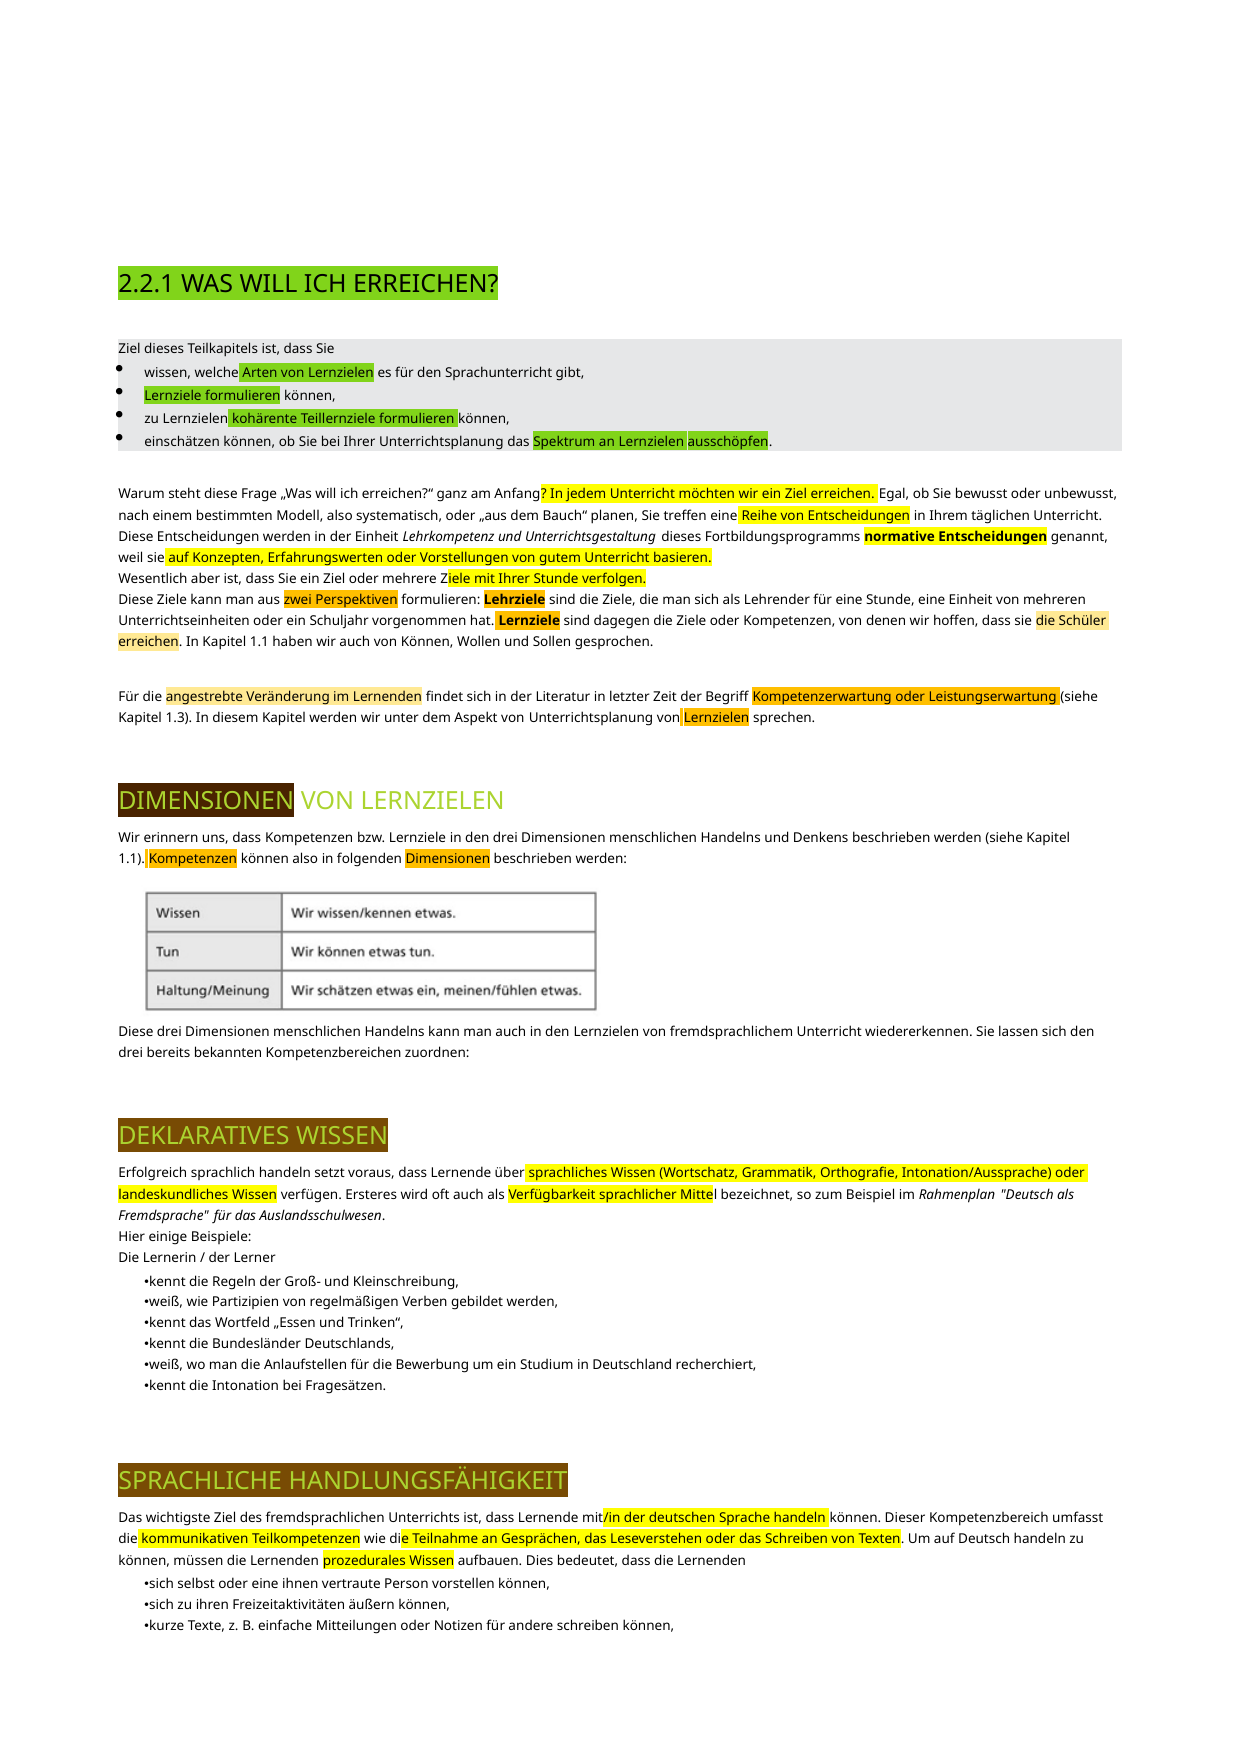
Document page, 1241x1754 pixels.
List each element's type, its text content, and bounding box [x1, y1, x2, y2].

subtitle SPRACHLICHE HANDLUNGSFÄHIGKEIT [118, 1463, 1122, 1497]
picture [131, 882, 610, 1019]
text Für die angestrebte Veränderung im Lernenden findet sich in der Literatur in letzter Zeit der Begriff Kompetenzerwartung oder Leistungserwartung (siehe Kapitel 1.3). In diesem Kapitel werden wir unter dem Aspekt von Unterrichtsplanung von Lernzielen sprechen. [118, 687, 1122, 726]
list sich zu ihren Freizeitaktivitäten äußern können, [118, 1592, 1122, 1613]
text Hier einige Beispiele: [118, 1227, 1122, 1245]
list wissen, welche Arten von Lernzielen es für den Sprachunterricht gibt, [118, 361, 1122, 383]
list Lernziele formulieren können, [118, 383, 1122, 406]
list kennt das Wortfeld „Essen und Trinken“, [118, 1311, 1122, 1332]
list kennt die Intonation bei Fragesätzen. [118, 1373, 1122, 1394]
text Ziel dieses Teilkapitels ist, dass Sie [118, 339, 1122, 358]
list kennt die Regeln der Groß- und Kleinschreibung, [118, 1269, 1122, 1290]
list sich selbst oder eine ihnen vertraute Person vorstellen können, [118, 1572, 1122, 1592]
text Die Lernerin / der Lerner [118, 1248, 1122, 1266]
subtitle DEKLARATIVES WISSEN [118, 1118, 1122, 1152]
list kennt die Bundesländer Deutschlands, [118, 1332, 1122, 1352]
list weiß, wie Partizipien von regelmäßigen Verben gebildet werden, [118, 1290, 1122, 1311]
text Warum steht diese Frage „Was will ich erreichen?“ ganz am Anfang? In jedem Unterricht möchten wir ein Ziel erreichen. Egal, ob Sie bewusst oder unbewusst, nach einem bestimmten Modell, also systematisch, oder „aus dem Bauch“ planen, Sie treffen eine Reihe von Entscheidungen in Ihrem täglichen Unterricht. Diese Entscheidungen werden in der Einheit Lehrkompetenz und Unterrichtsgestaltung dieses Fortbildungsprogramms normative Entscheidungen genannt, weil sie auf Konzepten, Erfahrungswerten oder Vorstellungen von gutem Unterricht basieren. [118, 484, 1122, 566]
list zu Lernzielen kohärente Teillernziele formulieren können, [118, 406, 1122, 429]
subtitle 2.2.1 WAS WILL ICH ERREICHEN? [118, 266, 1122, 300]
list weiß, wo man die Anlaufstellen für die Bewerbung um ein Studium in Deutschland recherchiert, [118, 1352, 1122, 1373]
text Wir erinnern uns, dass Kompetenzen bzw. Lernziele in den drei Dimensionen menschlichen Handelns und Denkens beschrieben werden (siehe Kapitel 1.1). Kompetenzen können also in folgenden Dimensionen beschrieben werden: [118, 828, 1122, 868]
text Diese drei Dimensionen menschlichen Handelns kann man auch in den Lernzielen von fremdsprachlichem Unterricht wiedererkennen. Sie lassen sich den drei bereits bekannten Kompetenzbereichen zuordnen: [118, 871, 1122, 1061]
text Das wichtigste Ziel des fremdsprachlichen Unterrichts ist, dass Lernende mit/in der deutschen Sprache handeln können. Dieser Kompetenzbereich umfasst die kommunikativen Teilkompetenzen wie die Teilnahme an Gesprächen, das Leseverstehen oder das Schreiben von Texten. Um auf Deutsch handeln zu können, müssen die Lernenden prozedurales Wissen aufbauen. Dies bedeutet, dass die Lernenden [118, 1508, 1122, 1569]
text Wesentlich aber ist, dass Sie ein Ziel oder mehrere Ziele mit Ihrer Stunde verfolgen. [118, 569, 1122, 587]
text Diese Ziele kann man aus zwei Perspektiven formulieren: Lehrziele sind die Ziele, die man sich als Lehrender für eine Stunde, eine Einheit von mehreren Unterrichtseinheiten oder ein Schuljahr vorgenommen hat. Lernziele sind dagegen die Ziele oder Kompetenzen, von denen wir hoffen, dass sie die Schüler erreichen. In Kapitel 1.1 haben wir auch von Können, Wollen und Sollen gesprochen. [118, 590, 1122, 651]
list einschätzen können, ob Sie bei Ihrer Unterrichtsplanung das Spektrum an Lernzielen ausschöpfen. [118, 429, 1122, 451]
subtitle DIMENSIONEN VON LERNZIELEN [118, 783, 1122, 817]
list kurze Texte, z. B. einfache Mitteilungen oder Notizen für andere schreiben können, [118, 1613, 1122, 1634]
text Erfolgreich sprachlich handeln setzt voraus, dass Lernende über sprachliches Wissen (Wortschatz, Grammatik, Orthografie, Intonation/Aussprache) oder landeskundliches Wissen verfügen. Ersteres wird oft auch als Verfügbarkeit sprachlicher Mittel bezeichnet, so zum Beispiel im Rahmenplan "Deutsch als Fremdsprache" für das Auslandsschulwesen. [118, 1163, 1122, 1224]
